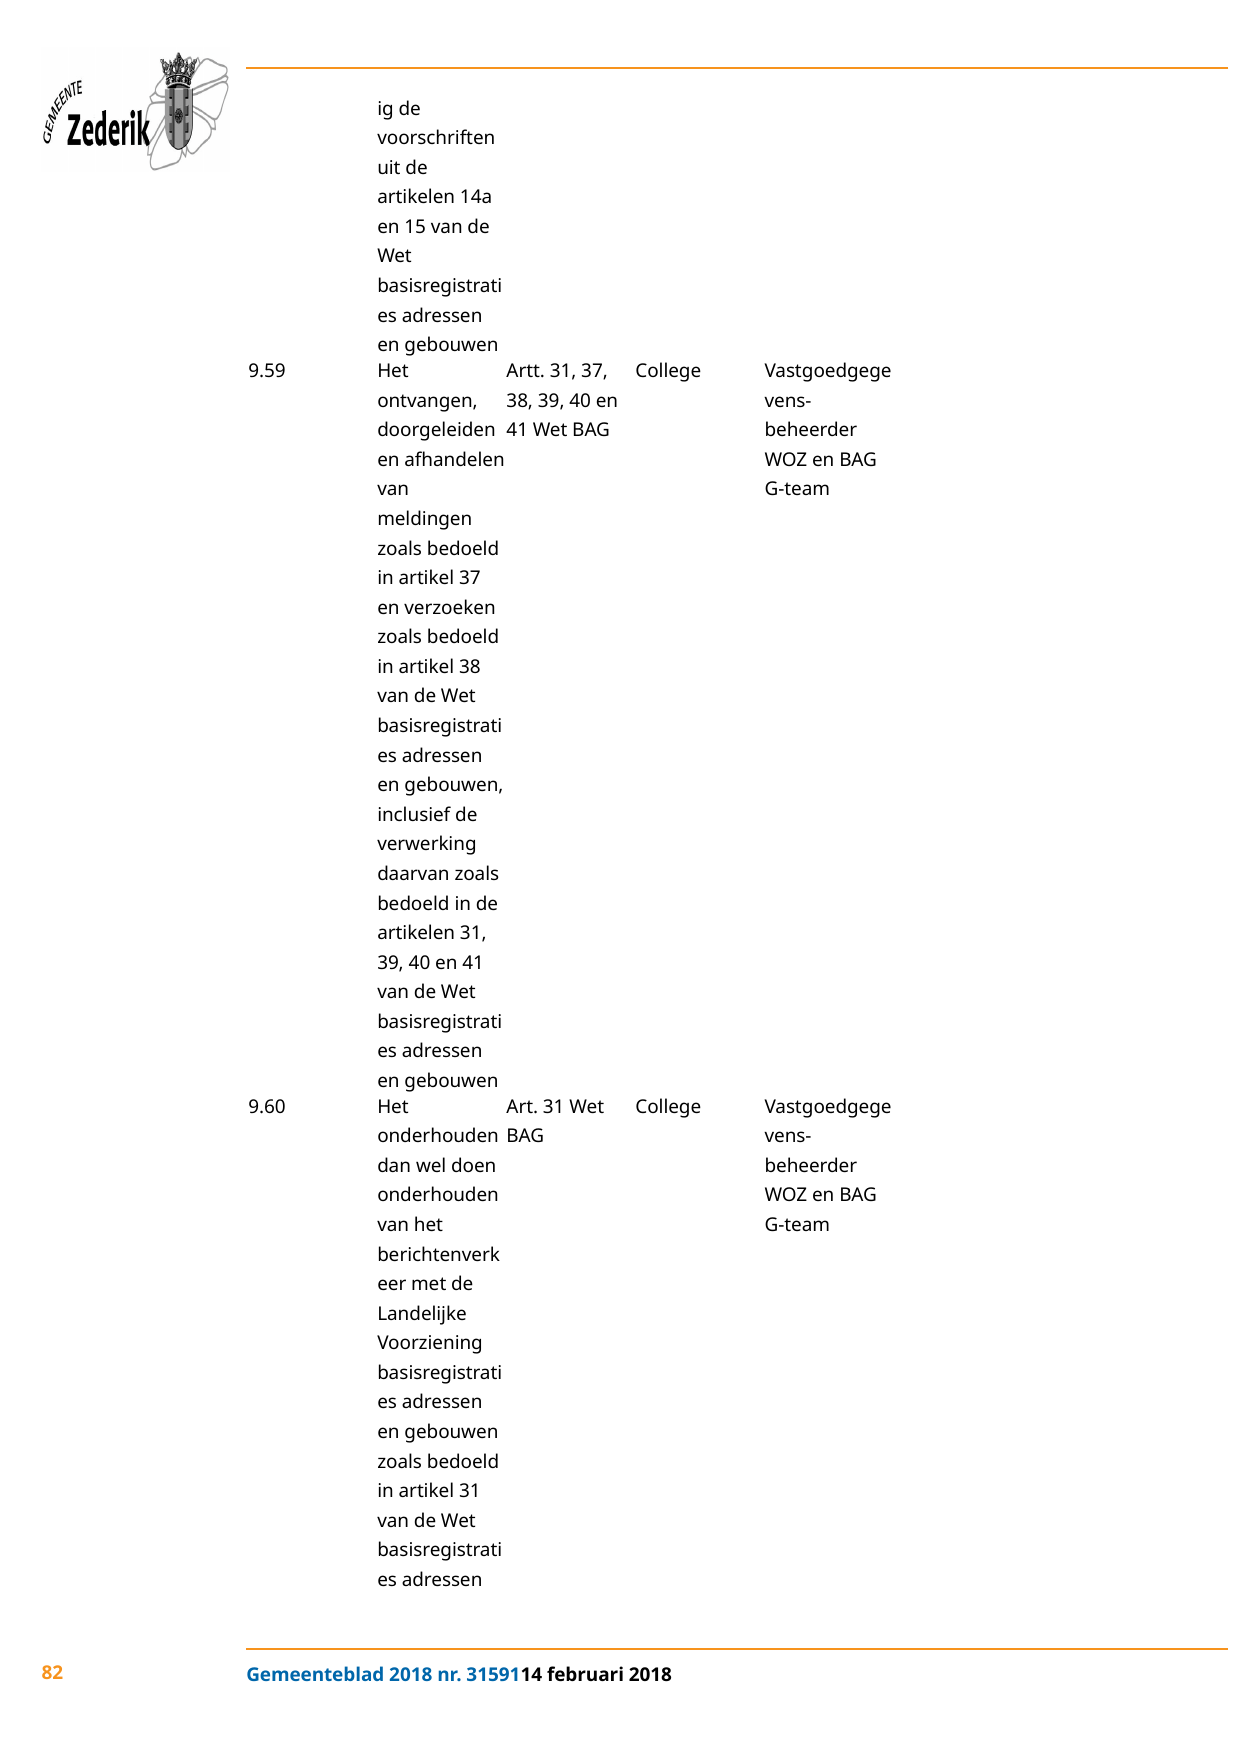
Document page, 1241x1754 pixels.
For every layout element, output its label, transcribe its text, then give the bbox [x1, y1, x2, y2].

table_cell Het ontvangen, doorgeleiden en afhandelen van meldingen zoals bedoeld in artikel 37 en verzoeken zoals bedoeld in artikel 38 van de Wet basisregistraties adressen en gebouwen, inclusief de verwerking daarvan zoals bedoeld in de artikelen 31, 39, 40 en 41 van de Wet basisregistraties adressen en gebouwen [377, 357, 506, 1093]
table_cell Art. 31 Wet BAG [506, 1093, 635, 1592]
table_cell [506, 95, 635, 357]
table_cell [1023, 1093, 1152, 1592]
table_cell [1023, 95, 1152, 357]
table_cell [635, 95, 764, 357]
table_cell Vastgoedgegevens-beheerder WOZ en BAG G-team [764, 357, 893, 1093]
table_cell [764, 95, 893, 357]
table_cell College [635, 357, 764, 1093]
table_cell ig de voorschriften uit de artikelen 14a en 15 van de Wet basisregistraties adressen en gebouwen [377, 95, 506, 357]
table_cell 9.60 [248, 1093, 377, 1592]
picture [41, 47, 231, 172]
table_cell Vastgoedgegevens-beheerder WOZ en BAG G-team [764, 1093, 893, 1592]
table_cell [894, 95, 1022, 357]
table_cell [894, 357, 1022, 1093]
table_cell [248, 95, 377, 357]
table_cell Artt. 31, 37, 38, 39, 40 en 41 Wet BAG [506, 357, 635, 1093]
table_cell 9.59 [248, 357, 377, 1093]
table_cell College [635, 1093, 764, 1592]
table_cell [1023, 357, 1152, 1093]
table_cell Het onderhouden dan wel doen onderhouden van het berichtenverkeer met de Landelijke Voorziening basisregistraties adressen en gebouwen zoals bedoeld in artikel 31 van de Wet basisregistraties adressen [377, 1093, 506, 1592]
table_cell [894, 1093, 1022, 1592]
